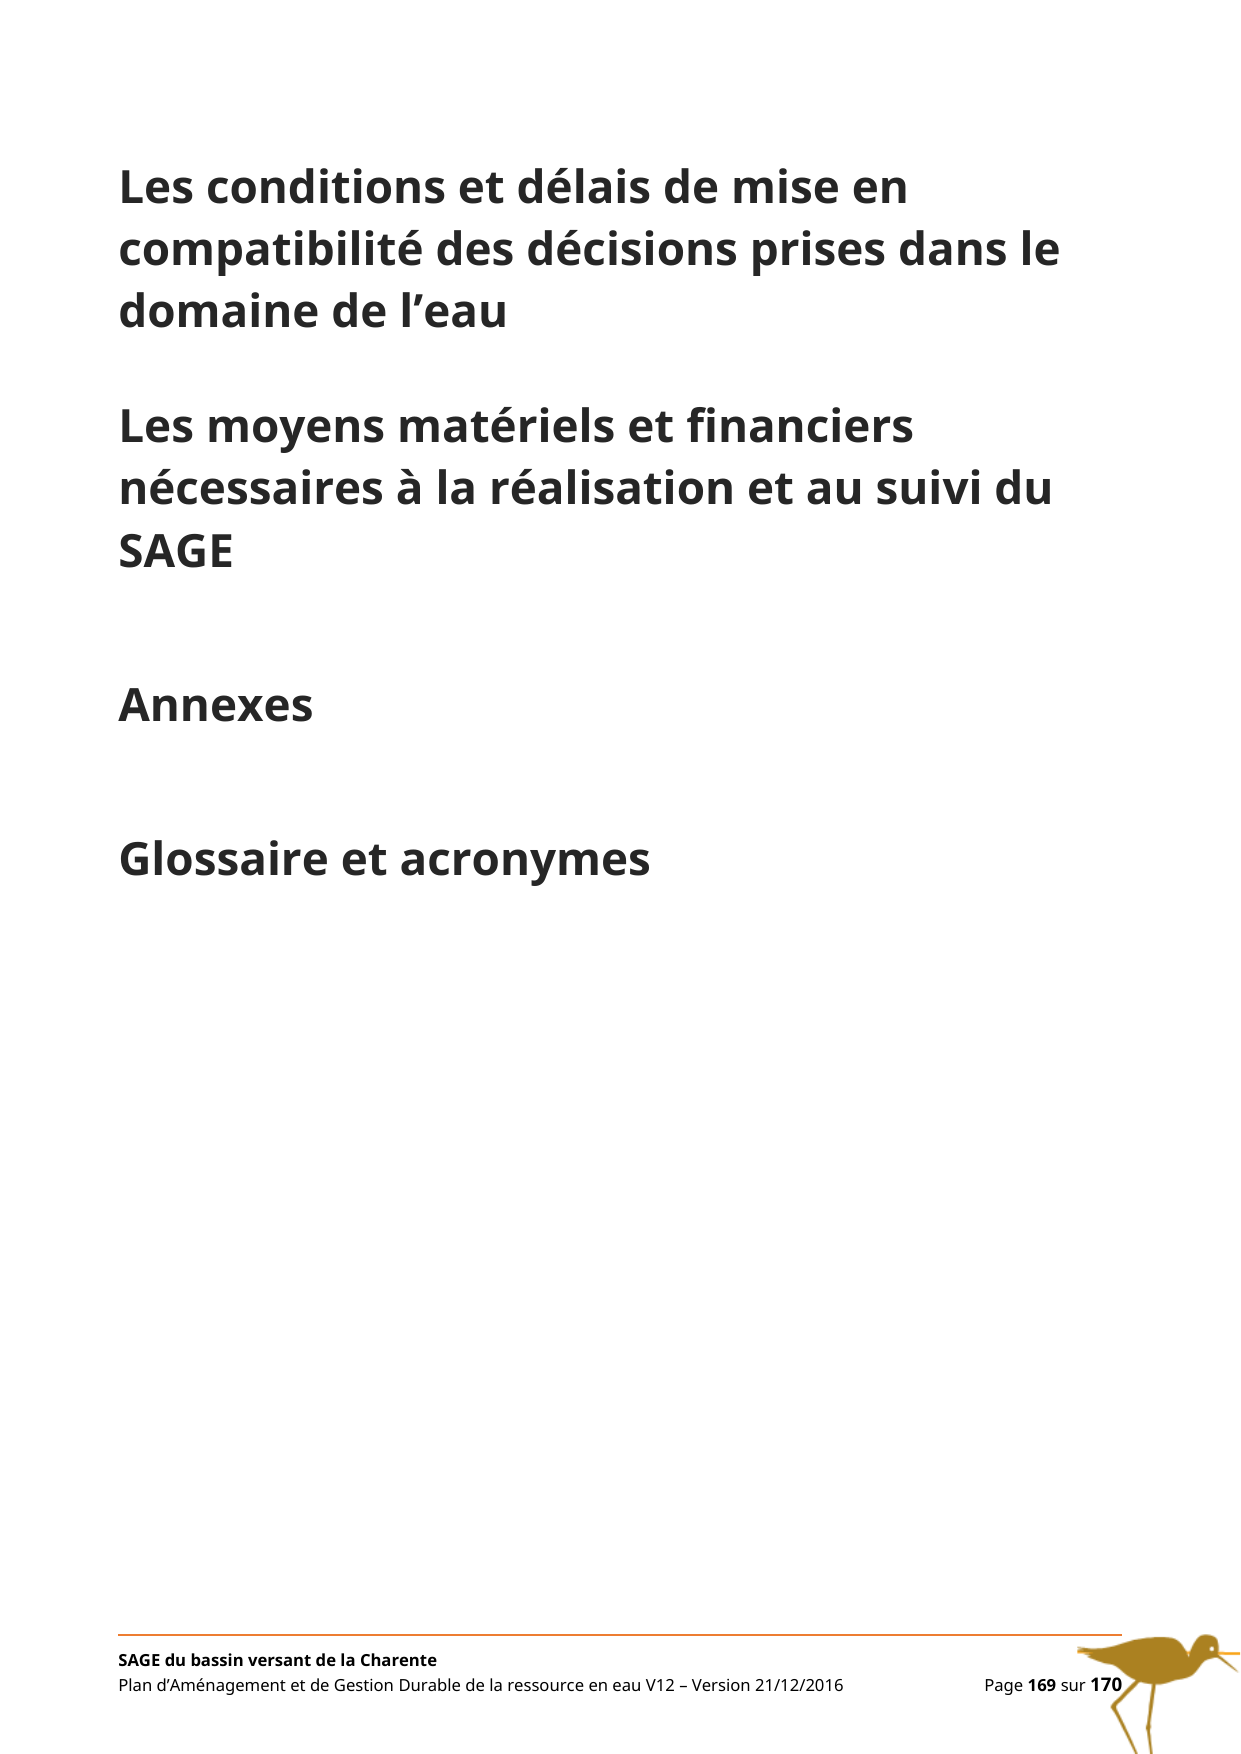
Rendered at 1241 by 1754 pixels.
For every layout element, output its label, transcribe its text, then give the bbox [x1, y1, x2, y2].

subtitle Glossaire et acronymes [118, 826, 1122, 889]
subtitle Les moyens matériels et financiers nécessaires à la réalisation et au suivi du SAGE [118, 393, 1122, 581]
subtitle Annexes [118, 672, 1122, 735]
subtitle Les conditions et délais de mise en compatibilité des décisions prises dans le domaine de l’eau [118, 154, 1122, 341]
